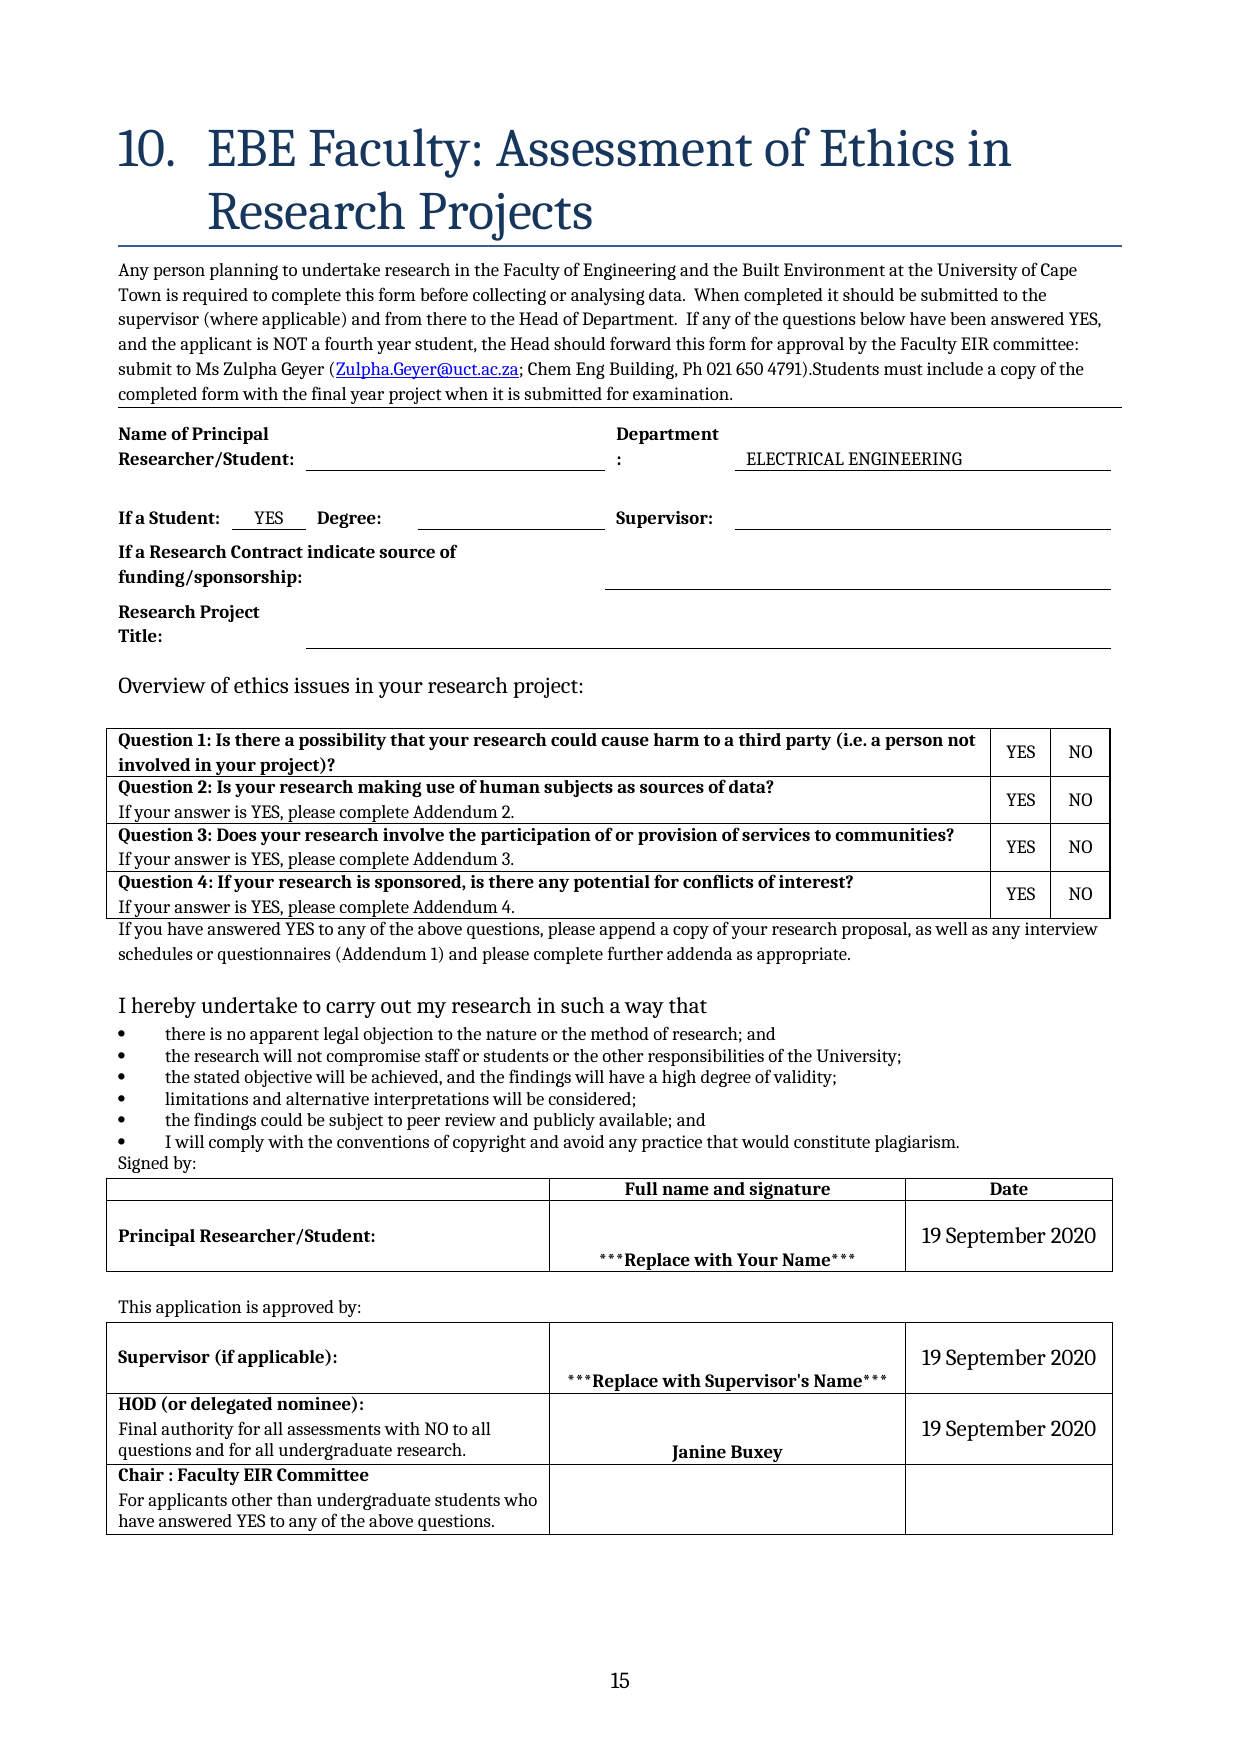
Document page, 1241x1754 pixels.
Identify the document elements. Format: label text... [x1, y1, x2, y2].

table_header NO [1051, 729, 1109, 776]
table_cell [306, 589, 1111, 647]
table_header YES [991, 729, 1050, 776]
text If you have answered YES to any of the above questions, please append a copy of your research proposal, as well as any interview schedules or questionnaires (Addendum 1) and please complete further addenda as appropriate. [118, 919, 1122, 965]
table_cell 19 September 2020 [906, 1201, 1112, 1271]
table_header Name of Principal Researcher/Student: [107, 411, 306, 470]
table_cell YES [991, 777, 1050, 823]
table_cell YES [232, 470, 306, 529]
table_cell [550, 1465, 905, 1534]
table_header Date [906, 1179, 1112, 1200]
table_cell Supervisor: [605, 470, 734, 529]
list the stated objective will be achieved, and the findings will have a high degree of validity; [118, 1067, 1122, 1088]
table_cell YES [991, 872, 1050, 918]
text I hereby undertake to carry out my research in such a way that [118, 993, 1122, 1020]
table_cell Chair : Faculty EIR Committee For applicants other than undergraduate students who have answered YES to any of the above questions. [107, 1465, 549, 1534]
table_cell YES [991, 824, 1050, 871]
table_cell HOD (or delegated nominee): Final authority for all assessments with NO to all questions and for all undergraduate research. [107, 1394, 549, 1463]
table_cell NO [1051, 872, 1109, 918]
subtitle EBE Faculty: Assessment of Ethics in Research Projects [118, 118, 1122, 245]
table_cell If a Student: [107, 470, 232, 529]
table_header [306, 411, 605, 470]
table_header ELECTRICAL ENGINEERING [735, 411, 1111, 470]
text Overview of ethics issues in your research project: [118, 673, 1122, 700]
table_cell Degree: [306, 471, 417, 529]
table_cell Question 4: If your research is sponsored, is there any potential for conflicts of interest? If your answer is YES, please complete Addendum 4. [107, 872, 990, 918]
table_cell NO [1051, 777, 1109, 823]
table_cell Question 3: Does your research involve the participation of or provision of services to communities? If your answer is YES, please complete Addendum 3. [107, 824, 990, 871]
table_cell 19 September 2020 [906, 1394, 1112, 1463]
table_cell Principal Researcher/Student: [107, 1201, 549, 1271]
table_header Full name and signature [550, 1179, 905, 1200]
table_cell [418, 471, 605, 529]
table_cell Question 2: Is your research making use of human subjects as sources of data? If your answer is YES, please complete Addendum 2. [107, 777, 990, 823]
list the findings could be subject to peer review and publicly available; and [118, 1110, 1122, 1131]
list there is no apparent legal objection to the nature or the method of research; and [118, 1023, 1122, 1045]
list the research will not compromise staff or students or the other responsibilities of the University; [118, 1045, 1122, 1067]
table_header Supervisor (if applicable): [107, 1323, 549, 1393]
list limitations and alternative interpretations will be considered; [118, 1088, 1122, 1110]
table_cell Janine Buxey [550, 1394, 905, 1463]
table_cell ***Replace with Your Name*** [550, 1201, 905, 1271]
text Any person planning to undertake research in the Faculty of Engineering and the Built Environment at the University of Cape Town is required to complete this form before collecting or analysing data. When completed it should be submitted to the supervisor (where applicable) and from there to the Head of Department. If any of the questions below have been answered YES, and the applicant is NOT a fourth year student, the Head should forward this form for approval by the Faculty EIR committee: submit to Ms Zulpha Geyer (Zulpha.Geyer@uct.ac.za; Chem Eng Building, Ph 021 650 4791).Students must include a copy of the completed form with the final year project when it is submitted for examination. [118, 259, 1122, 407]
table_cell NO [1051, 824, 1109, 871]
table_cell [906, 1465, 1112, 1534]
table_cell If a Research Contract indicate source of funding/sponsorship: [107, 529, 605, 588]
text This application is approved by: [118, 1297, 1122, 1318]
list I will comply with the conventions of copyright and avoid any practice that would constitute plagiarism. [118, 1131, 1122, 1153]
table_cell [605, 529, 1111, 588]
text Signed by: [118, 1153, 1122, 1174]
table_cell [735, 471, 1111, 529]
table_header Department: [605, 411, 734, 470]
table_cell Research Project Title: [107, 589, 306, 647]
table_header ***Replace with Supervisor's Name*** [550, 1323, 905, 1393]
table_header Question 1: Is there a possibility that your research could cause harm to a third party (i.e. a person not involved in your project)? [107, 729, 990, 776]
table_header 19 September 2020 [906, 1323, 1112, 1393]
table_header [107, 1179, 549, 1200]
